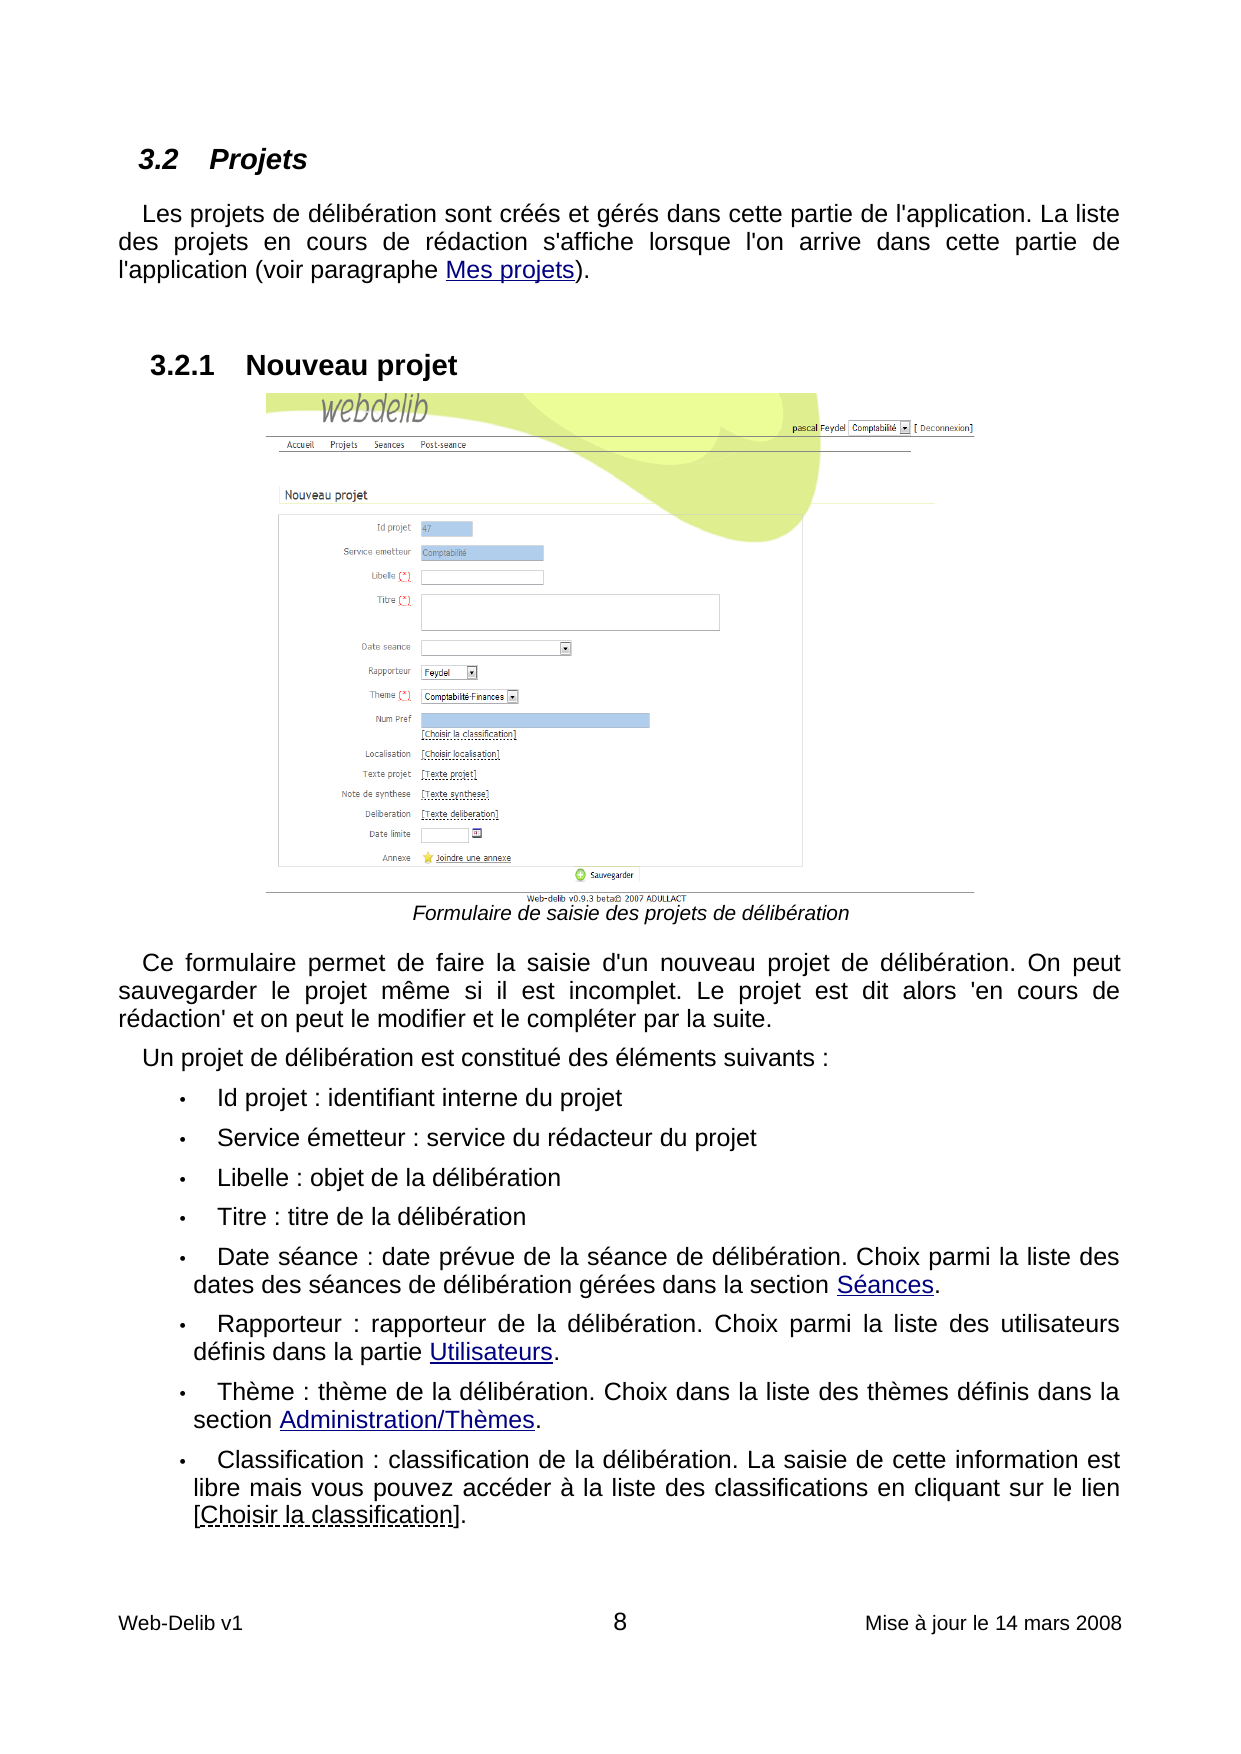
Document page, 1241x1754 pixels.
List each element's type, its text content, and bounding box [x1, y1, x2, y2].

list Classification : classification de la délibération. La saisie de cette information est libre mais vous pouvez accéder à la liste des classifications en cliquant sur le lien [Choisir la classification]. [156, 1446, 1122, 1529]
list Date séance : date prévue de la séance de délibération. Choix parmi la liste des dates des séances de délibération gérées dans la section Séances. [156, 1243, 1122, 1298]
text Ce formulaire permet de faire la saisie d'un nouveau projet de délibération. On peut sauvegarder le projet même si il est incomplet. Le projet est dit alors 'en cours de rédaction' et on peut le modifier et le compléter par la suite. [118, 949, 1122, 1032]
list Id projet : identifiant interne du projet [156, 1084, 1122, 1112]
text Formulaire de saisie des projets de délibération [118, 902, 1122, 925]
text Les projets de délibération sont créés et gérés dans cette partie de l'application. La liste des projets en cours de rédaction s'affiche lorsque l'on arrive dans cette partie de l'application (voir paragraphe Mes projets). [118, 200, 1122, 284]
subtitle Nouveau projet [118, 348, 1122, 381]
list Libelle : objet de la délibération [156, 1163, 1122, 1191]
list Titre : titre de la délibération [156, 1203, 1122, 1231]
list Thème : thème de la délibération. Choix dans la liste des thèmes définis dans la section Administration/Thèmes. [156, 1378, 1122, 1434]
list Service émetteur : service du rédacteur du projet [156, 1124, 1122, 1152]
picture [265, 393, 975, 902]
subtitle Projets [118, 143, 1122, 176]
text Un projet de délibération est constitué des éléments suivants : [118, 1044, 1122, 1072]
list Rapporteur : rapporteur de la délibération. Choix parmi la liste des utilisateurs définis dans la partie Utilisateurs. [156, 1310, 1122, 1366]
